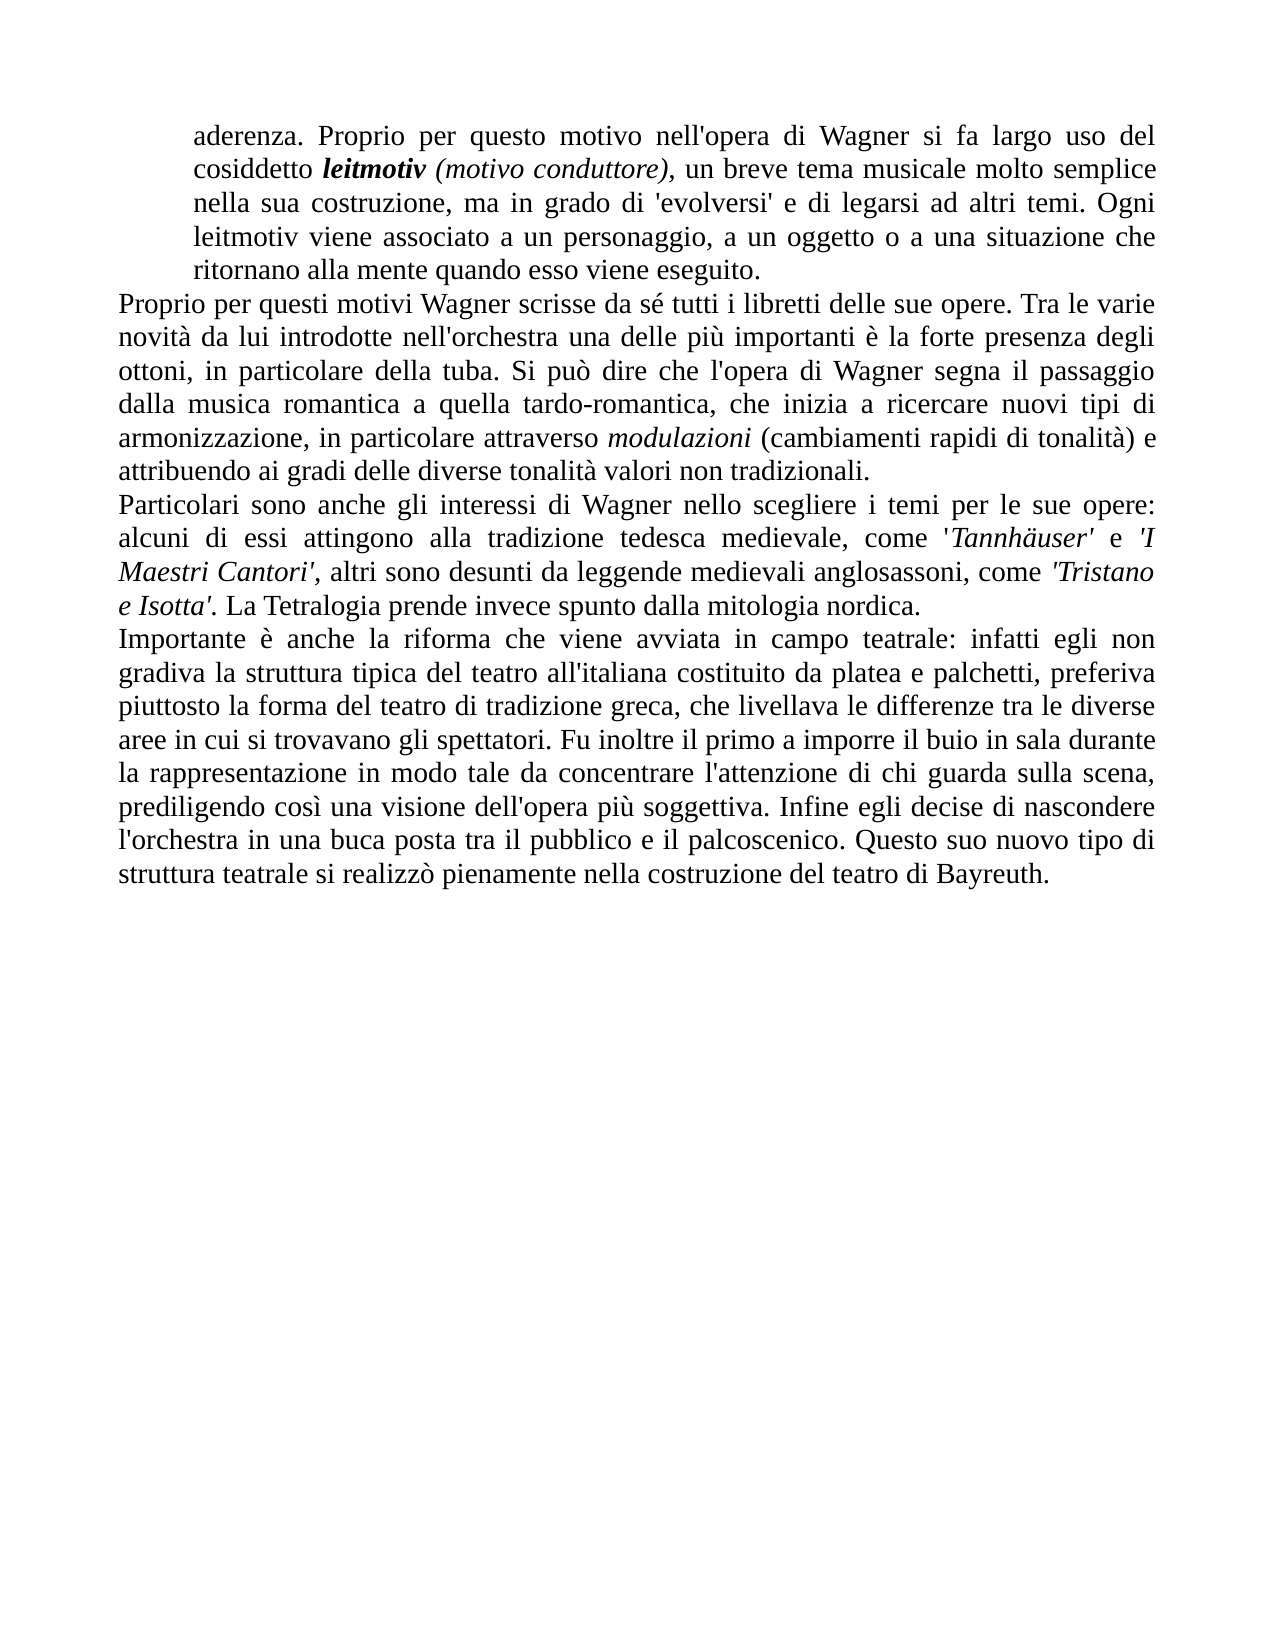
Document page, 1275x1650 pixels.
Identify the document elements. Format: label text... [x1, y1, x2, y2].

list aderenza. Proprio per questo motivo nell'opera di Wagner si fa largo uso del cosiddetto leitmotiv (motivo conduttore), un breve tema musicale molto semplice nella sua costruzione, ma in grado di 'evolversi' e di legarsi ad altri temi. Ogni leitmotiv viene associato a un personaggio, a un oggetto o a una situazione che ritornano alla mente quando esso viene eseguito. [156, 118, 1157, 286]
text Proprio per questi motivi Wagner scrisse da sé tutti i libretti delle sue opere. Tra le varie novità da lui introdotte nell'orchestra una delle più importanti è la forte presenza degli ottoni, in particolare della tuba. Si può dire che l'opera di Wagner segna il passaggio dalla musica romantica a quella tardo-romantica, che inizia a ricercare nuovi tipi di armonizzazione, in particolare attraverso modulazioni (cambiamenti rapidi di tonalità) e attribuendo ai gradi delle diverse tonalità valori non tradizionali. [118, 286, 1157, 487]
text Particolari sono anche gli interessi di Wagner nello scegliere i temi per le sue opere: alcuni di essi attingono alla tradizione tedesca medievale, come 'Tannhäuser' e 'I Maestri Cantori', altri sono desunti da leggende medievali anglosassoni, come 'Tristano e Isotta'. La Tetralogia prende invece spunto dalla mitologia nordica. [118, 487, 1157, 621]
text Importante è anche la riforma che viene avviata in campo teatrale: infatti egli non gradiva la struttura tipica del teatro all'italiana costituito da platea e palchetti, preferiva piuttosto la forma del teatro di tradizione greca, che livellava le differenze tra le diverse aree in cui si trovavano gli spettatori. Fu inoltre il primo a imporre il buio in sala durante la rappresentazione in modo tale da concentrare l'attenzione di chi guarda sulla scena, prediligendo così una visione dell'opera più soggettiva. Infine egli decise di nascondere l'orchestra in una buca posta tra il pubblico e il palcoscenico. Questo suo nuovo tipo di struttura teatrale si realizzò pienamente nella costruzione del teatro di Bayreuth. [118, 621, 1157, 889]
